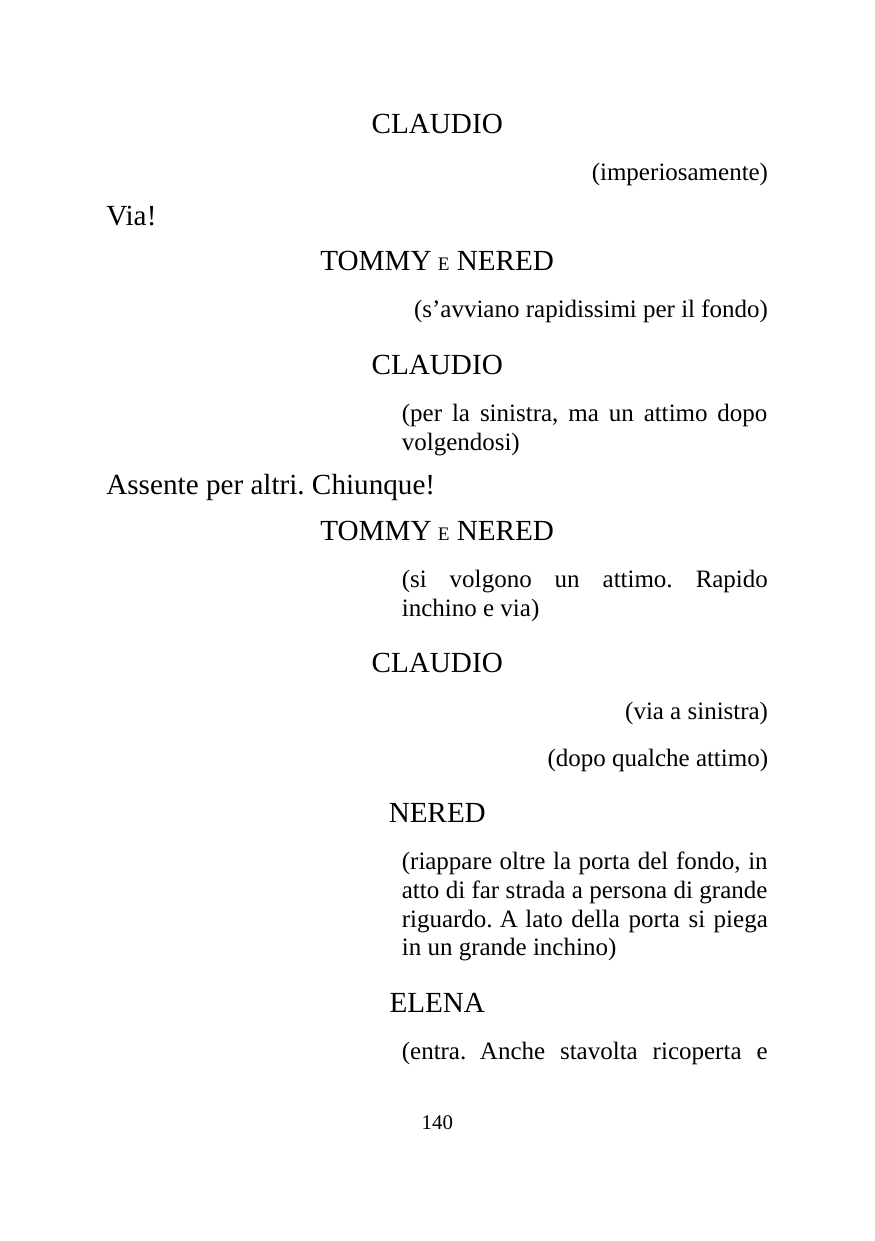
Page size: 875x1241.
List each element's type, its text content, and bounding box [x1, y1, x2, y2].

text CLAUDIO [106, 347, 768, 380]
text Via! [106, 198, 768, 232]
text (riappare oltre la porta del fondo, in atto di far strada a persona di grande riguardo. A lato della porta si piega in un grande inchino) [402, 846, 768, 961]
text CLAUDIO [106, 645, 768, 678]
text TOMMY e NERED [106, 243, 768, 277]
text TOMMY e NERED [106, 513, 768, 546]
text Assente per altri. Chiunque! [106, 467, 768, 501]
text (si volgono un attimo. Rapido inchino e via) [402, 564, 768, 621]
text (dopo qualche attimo) [106, 743, 768, 771]
text (imperiosamente) [106, 157, 768, 186]
text NERED [106, 795, 768, 828]
text ELENA [106, 985, 768, 1018]
text (s’avviano rapidissimi per il fondo) [106, 294, 768, 323]
text (entra. Anche stavolta ricoperta e [402, 1036, 768, 1065]
text (per la sinistra, ma un attimo dopo volgendosi) [402, 398, 768, 456]
text (via a sinistra) [106, 696, 768, 725]
text CLAUDIO [106, 106, 768, 140]
